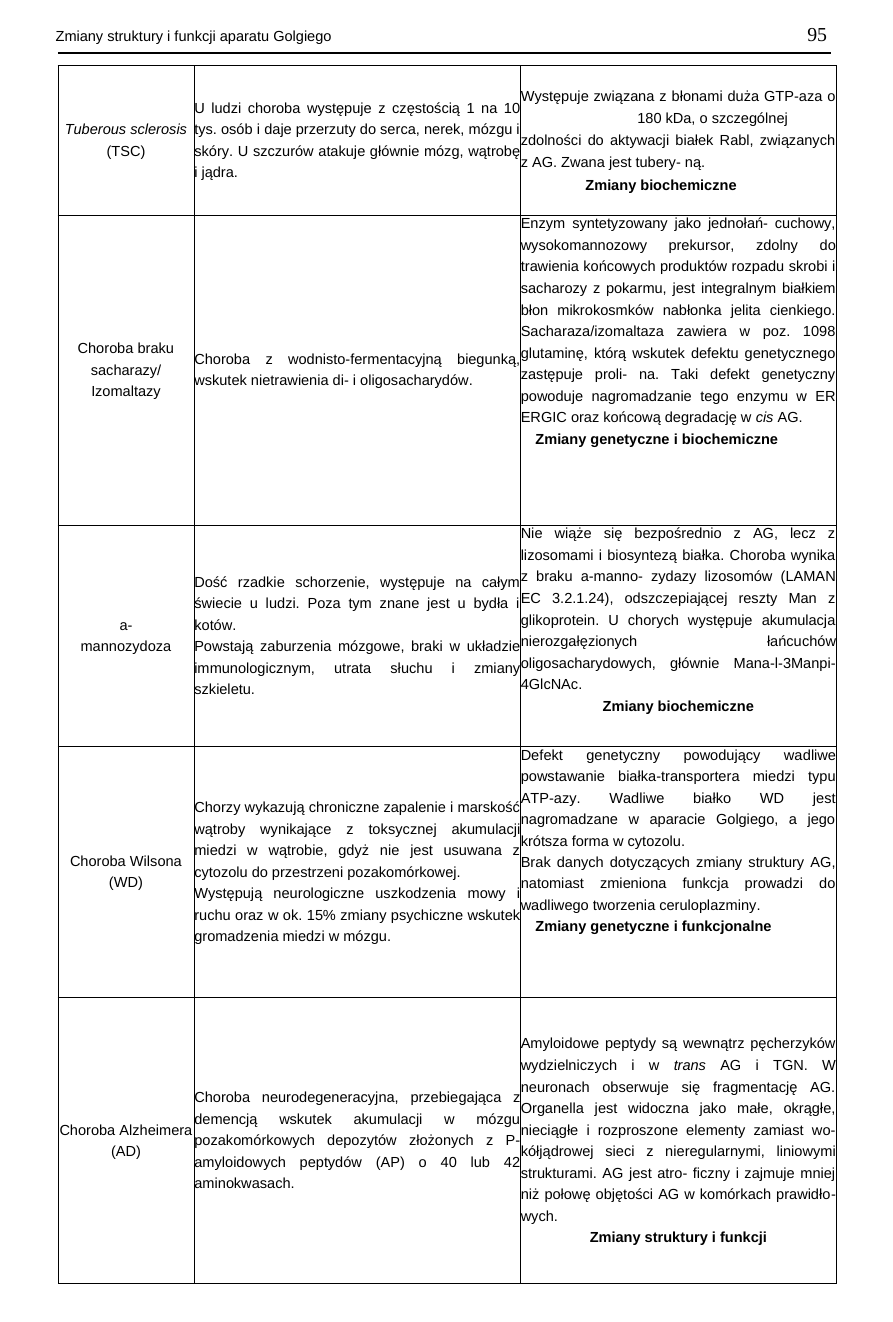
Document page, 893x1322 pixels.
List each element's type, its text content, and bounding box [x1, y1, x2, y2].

table_cell Enzym syntetyzowany jako jednołań- cuchowy, wysokomannozowy prekur­sor, zdolny do trawienia końcowych produktów rozpadu skrobi i sacharozy z pokarmu, jest integralnym białkiem błon mikrokosmków nabłonka jelita cienkiego. Sacharaza/izomaltaza zawiera w poz. 1098 glutaminę, którą wskutek defektu genetycznego zastępuje proli- na. Taki defekt genetyczny powoduje nagromadzanie tego enzymu w ER ERGIC oraz końcową degradację w cis AG. Zmiany genetyczne i biochemiczne [521, 216, 836, 525]
table_cell Choroba braku sacharazy/ Izomaltazy [59, 216, 194, 525]
table_cell Choroba z wodnisto-fermentacyjną biegunką, wskutek nietrawienia di- i oligosacharydów. [195, 216, 520, 525]
table_cell Dość rzadkie schorzenie, występuje na całym świecie u ludzi. Poza tym znane jest u bydła i kotów. Powstają zaburzenia mózgowe, braki w układzie immunologicznym, utrata słuchu i zmiany szkieletu. [195, 526, 520, 746]
table_cell Amyloidowe peptydy są wewnątrz pęcherzyków wydzielniczych i w trans AG i TGN. W neuronach obserwuje się fragmentację AG. Organella jest widoczna jako małe, okrągłe, nieciągłe i rozproszone elementy zamiast wo- kółjądrowej sieci z nieregularnymi, liniowymi strukturami. AG jest atro- ficzny i zajmuje mniej niż połowę objętości AG w komórkach prawidło­wych. Zmiany struktury i funkcji [521, 998, 836, 1283]
table_header Występuje związana z błonami duża GTP-aza o 180 kDa, o szczególnej zdolności do aktywacji białek Rabl, związanych z AG. Zwana jest tubery- ną. Zmiany biochemiczne [521, 66, 836, 215]
table_cell Chorzy wykazują chroniczne zapalenie i marskość wątroby wynikające z tok­sycznej akumulacji miedzi w wątrobie, gdyż nie jest usuwana z cytozolu do przestrzeni pozakomórkowej. Występują neurologiczne uszkodzenia mowy i ruchu oraz w ok. 15% zmiany psychiczne wskutek gromadzenia miedzi w mózgu. [195, 747, 520, 997]
table_cell Choroba neurodegeneracyjna, przebie­gająca z demencją wskutek akumulacji w mózgu pozakomórkowych depozytów złożonych z P-amyloidowych peptydów (AP) o 40 lub 42 aminokwasach. [195, 998, 520, 1283]
table_header U ludzi choroba występuje z częstością 1 na 10 tys. osób i daje przerzuty do serca, nerek, mózgu i skóry. U szczurów atakuje głównie mózg, wątrobę i jądra. [195, 66, 520, 215]
table_header Tuberous sclerosis (TSC) [59, 66, 194, 215]
table_cell Defekt genetyczny powodujący wa­dliwe powstawanie białka-transportera miedzi typu ATP-azy. Wadliwe białko WD jest nagromadzane w aparacie Golgiego, a jego krótsza forma w cytozolu. Brak danych dotyczących zmiany struktury AG, natomiast zmieniona funkcja prowadzi do wadliwego two­rzenia ceruloplazminy. Zmiany genetyczne i funkcjonalne [521, 747, 836, 997]
text 95 [807, 23, 833, 46]
table_cell Nie wiąże się bezpośrednio z AG, lecz z lizosomami i biosyntezą białka. Choroba wynika z braku a-manno- zydazy lizosomów (LAMAN EC 3.2.1.24), odszczepiającej reszty Man z glikoprotein. U chorych występuje akumulacja nierozgałęzionych łańcu­chów oligosacharydowych, głównie Mana-l-3Manpi-4GlcNAc. Zmiany biochemiczne [521, 526, 836, 746]
table_cell a- mannozydoza [59, 526, 194, 746]
table_cell Choroba Wil­sona (WD) [59, 747, 194, 997]
text Zmiany struktury i funkcji aparatu Golgiego [55, 28, 339, 44]
table_cell Choroba Alzheimera (AD) [59, 998, 194, 1283]
